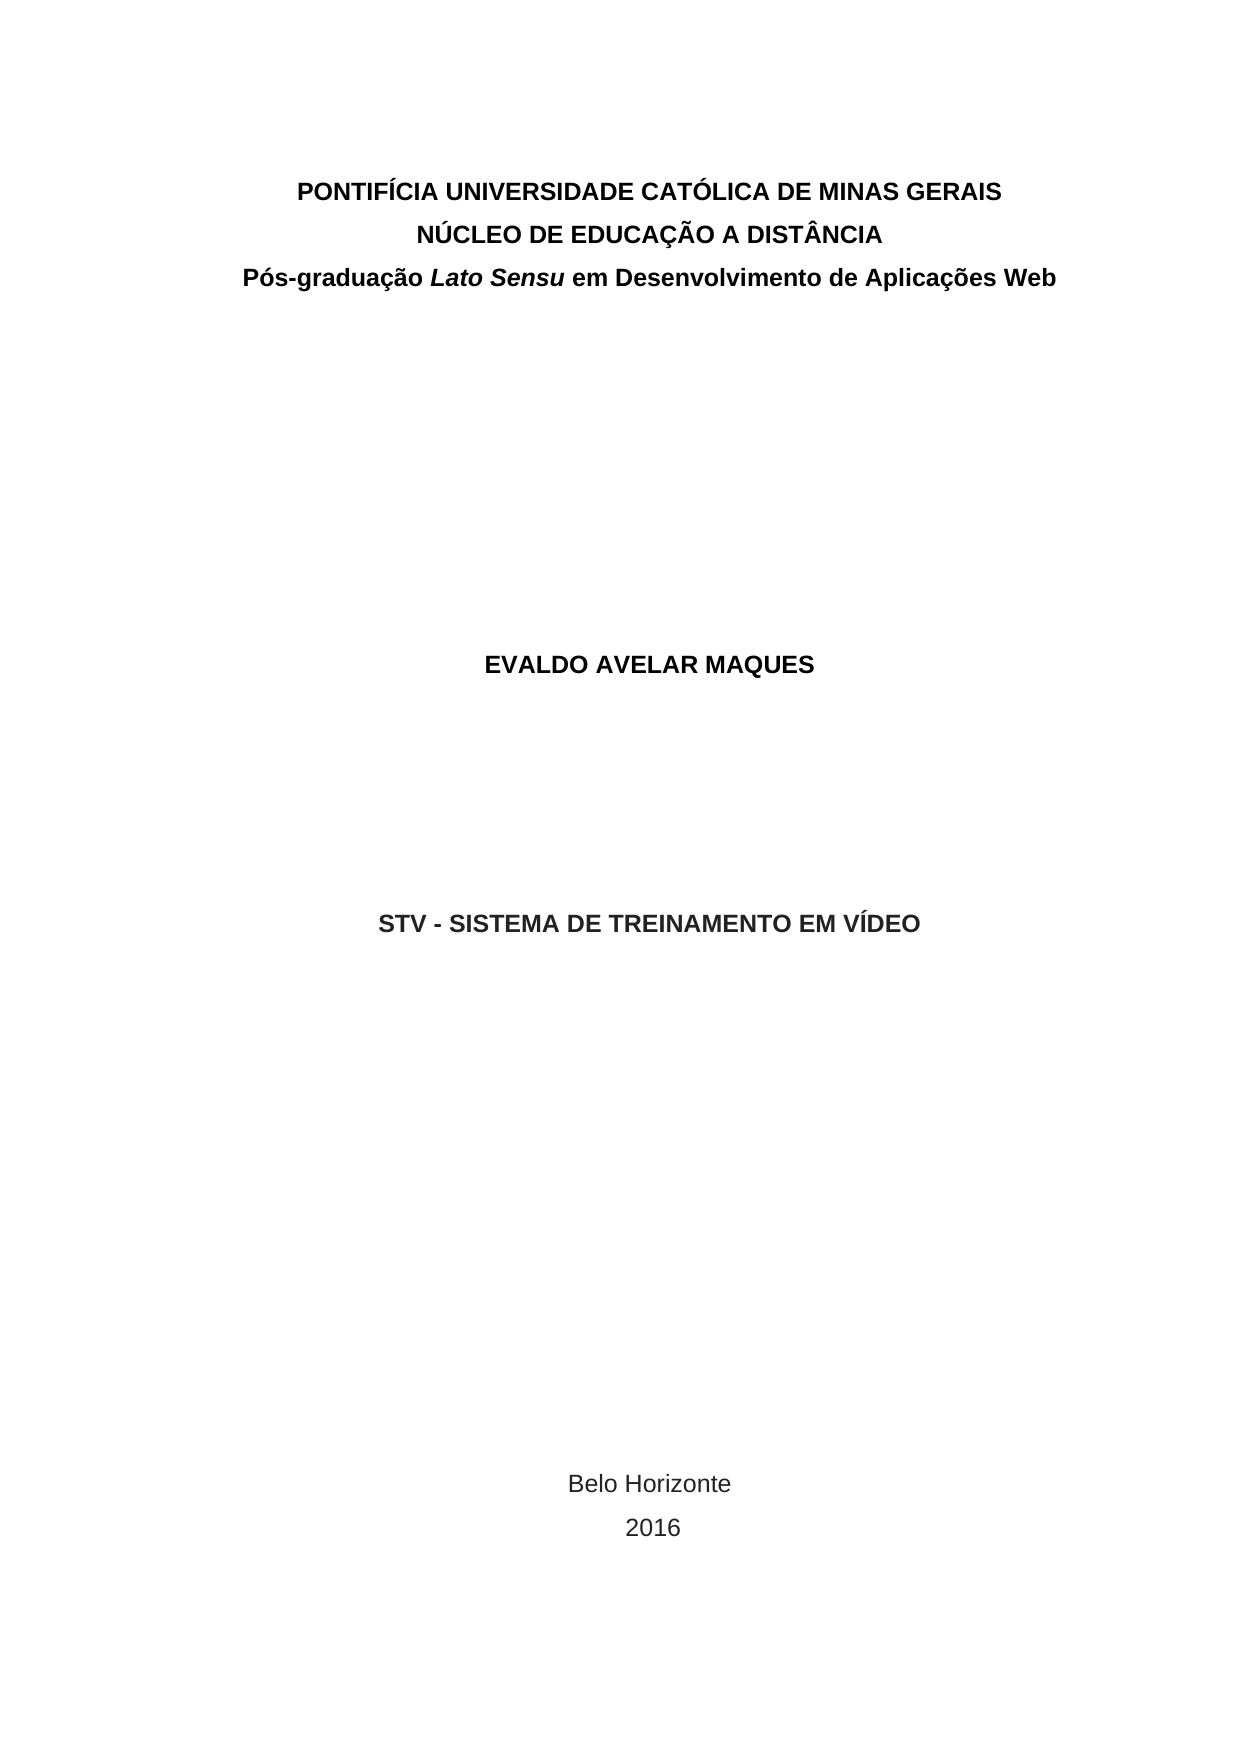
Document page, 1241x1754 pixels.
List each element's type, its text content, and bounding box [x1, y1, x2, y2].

text Pós-graduação Lato Sensu em Desenvolvimento de Aplicações Web [177, 263, 1122, 334]
text STV - SISTEMA DE TREINAMENTO EM VÍDEO [177, 909, 1122, 937]
text EVALDO AVELAR MAQUES [177, 650, 1122, 679]
text Belo Horizonte [177, 1469, 1122, 1498]
text PONTIFÍCIA UNIVERSIDADE CATÓLICA DE MINAS GERAIS NÚCLEO DE EDUCAÇÃO A DISTÂNCIA [177, 177, 1122, 249]
text 2016 [177, 1512, 1122, 1541]
